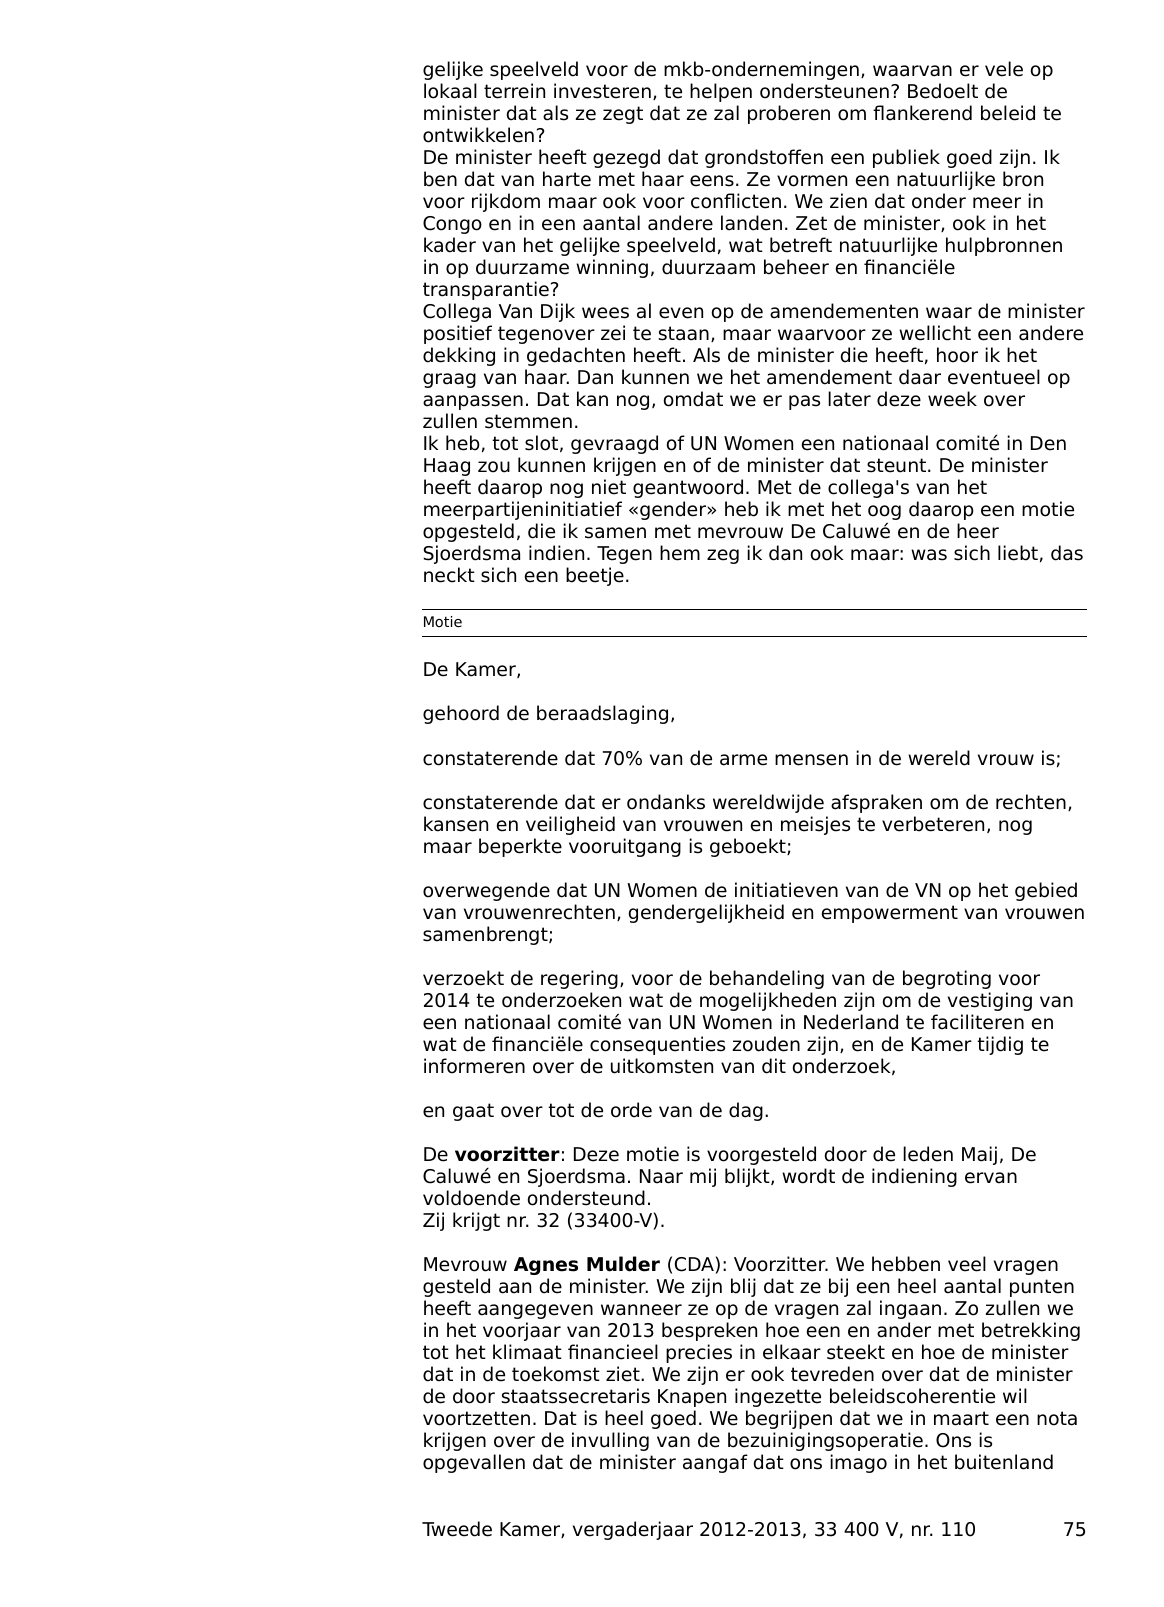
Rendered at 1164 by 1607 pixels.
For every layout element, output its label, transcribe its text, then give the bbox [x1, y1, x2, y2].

table_header Motie [422, 610, 1087, 636]
text Zij krijgt nr. 32 (33400-V). [422, 1210, 1087, 1232]
text De Kamer, [422, 659, 1087, 681]
text constaterende dat er ondanks wereldwijde afspraken om de rechten, kansen en veiligheid van vrouwen en meisjes te verbeteren, nog maar beperkte vooruitgang is geboekt; [422, 792, 1087, 857]
text gelijke speelveld voor de mkb-ondernemingen, waarvan er vele op lokaal terrein investeren, te helpen ondersteunen? Bedoelt de minister dat als ze zegt dat ze zal proberen om flankerend beleid te ontwikkelen? [422, 59, 1087, 147]
text Collega Van Dijk wees al even op de amendementen waar de minister positief tegenover zei te staan, maar waarvoor ze wellicht een andere dekking in gedachten heeft. Als de minister die heeft, hoor ik het graag van haar. Dan kunnen we het amendement daar eventueel op aanpassen. Dat kan nog, omdat we er pas later deze week over zullen stemmen. [422, 301, 1087, 433]
text gehoord de beraadslaging, [422, 703, 1087, 725]
text De voorzitter: Deze motie is voorgesteld door de leden Maij, De Caluwé en Sjoerdsma. Naar mij blijkt, wordt de indiening ervan voldoende ondersteund. [422, 1144, 1087, 1210]
text Mevrouw Agnes Mulder (CDA): Voorzitter. We hebben veel vragen gesteld aan de minister. We zijn blij dat ze bij een heel aantal punten heeft aangegeven wanneer ze op de vragen zal ingaan. Zo zullen we in het voorjaar van 2013 bespreken hoe een en ander met betrekking tot het klimaat financieel precies in elkaar steekt en hoe de minister dat in de toekomst ziet. We zijn er ook tevreden over dat de minister de door staatssecretaris Knapen ingezette beleidscoherentie wil voortzetten. Dat is heel goed. We begrijpen dat we in maart een nota krijgen over de invulling van de bezuinigingsoperatie. Ons is opgevallen dat de minister aangaf dat ons imago in het buitenland [422, 1254, 1087, 1474]
text en gaat over tot de orde van de dag. [422, 1100, 1087, 1122]
text verzoekt de regering, voor de behandeling van de begroting voor 2014 te onderzoeken wat de mogelijkheden zijn om de vestiging van een nationaal comité van UN Women in Nederland te faciliteren en wat de financiële consequenties zouden zijn, en de Kamer tijdig te informeren over de uitkomsten van dit onderzoek, [422, 968, 1087, 1078]
text De minister heeft gezegd dat grondstoffen een publiek goed zijn. Ik ben dat van harte met haar eens. Ze vormen een natuurlijke bron voor rijkdom maar ook voor conflicten. We zien dat onder meer in Congo en in een aantal andere landen. Zet de minister, ook in het kader van het gelijke speelveld, wat betreft natuurlijke hulpbronnen in op duurzame winning, duurzaam beheer en financiële transparantie? [422, 147, 1087, 301]
text overwegende dat UN Women de initiatieven van de VN op het gebied van vrouwenrechten, gendergelijkheid en empowerment van vrouwen samenbrengt; [422, 880, 1087, 946]
text constaterende dat 70% van de arme mensen in de wereld vrouw is; [422, 747, 1087, 769]
text Ik heb, tot slot, gevraagd of UN Women een nationaal comité in Den Haag zou kunnen krijgen en of de minister dat steunt. De minister heeft daarop nog niet geantwoord. Met de collega's van het meerpartijeninitiatief «gender» heb ik met het oog daarop een motie opgesteld, die ik samen met mevrouw De Caluwé en de heer Sjoerdsma indien. Tegen hem zeg ik dan ook maar: was sich liebt, das neckt sich een beetje. [422, 433, 1087, 587]
